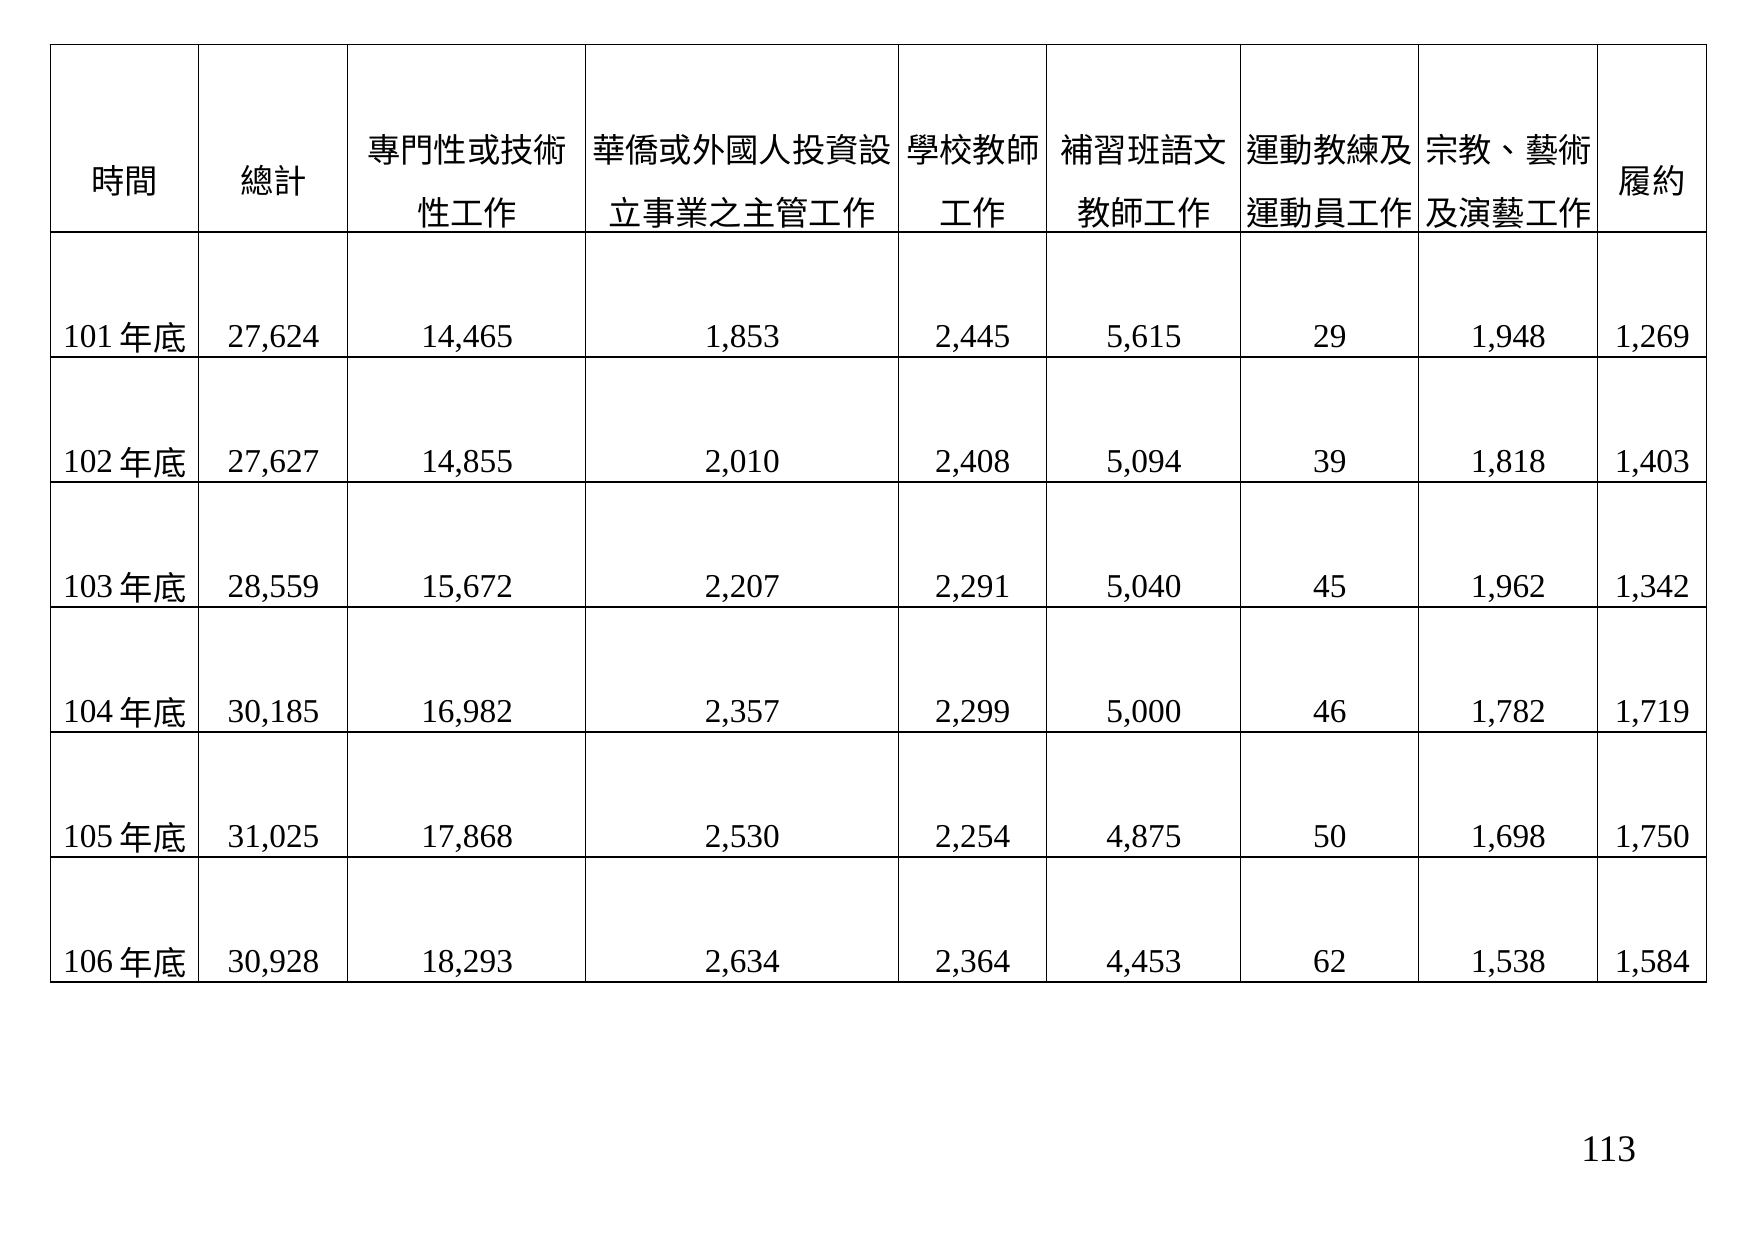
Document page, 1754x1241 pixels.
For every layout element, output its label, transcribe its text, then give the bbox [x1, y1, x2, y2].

table_cell 5,094 [1047, 358, 1240, 481]
table_cell 4,875 [1047, 733, 1240, 856]
table_cell 2,634 [586, 858, 898, 981]
table_cell 專門性或技術性工作 [348, 45, 585, 231]
table_cell 2,408 [899, 358, 1046, 481]
table_cell 39 [1241, 358, 1418, 481]
table_cell 14,465 [348, 233, 585, 356]
table_cell 1,403 [1598, 358, 1706, 481]
table_cell 1,719 [1598, 608, 1706, 731]
table_cell 華僑或外國人投資設立事業之主管工作 [586, 45, 898, 231]
table_cell 27,624 [199, 233, 347, 356]
table_cell 102年底 [51, 358, 198, 481]
table_cell 1,853 [586, 233, 898, 356]
table_cell 2,207 [586, 483, 898, 606]
table_cell 30,185 [199, 608, 347, 731]
table_cell 補習班語文教師工作 [1047, 45, 1240, 231]
table_cell 104年底 [51, 608, 198, 731]
table_cell 1,962 [1419, 483, 1597, 606]
table_cell 總計 [199, 45, 347, 231]
table_cell 46 [1241, 608, 1418, 731]
table_cell 1,584 [1598, 858, 1706, 981]
table_cell 履約 [1598, 45, 1706, 231]
table_cell 1,538 [1419, 858, 1597, 981]
table_cell 1,750 [1598, 733, 1706, 856]
table_cell 2,530 [586, 733, 898, 856]
table_cell 29 [1241, 233, 1418, 356]
table_cell 31,025 [199, 733, 347, 856]
table_cell 30,928 [199, 858, 347, 981]
table_cell 62 [1241, 858, 1418, 981]
table_cell 45 [1241, 483, 1418, 606]
table_cell 1,698 [1419, 733, 1597, 856]
table_cell 1,269 [1598, 233, 1706, 356]
table_cell 2,010 [586, 358, 898, 481]
table_cell 運動教練及運動員工作 [1241, 45, 1418, 231]
table_cell 2,291 [899, 483, 1046, 606]
table_cell 2,254 [899, 733, 1046, 856]
table_cell 4,453 [1047, 858, 1240, 981]
table_cell 105年底 [51, 733, 198, 856]
table_cell 106年底 [51, 858, 198, 981]
table_cell 16,982 [348, 608, 585, 731]
table_cell 2,445 [899, 233, 1046, 356]
table_cell 1,342 [1598, 483, 1706, 606]
table_cell 2,364 [899, 858, 1046, 981]
table_cell 5,000 [1047, 608, 1240, 731]
table_cell 時間 [51, 45, 198, 231]
table_cell 1,782 [1419, 608, 1597, 731]
table_cell 1,948 [1419, 233, 1597, 356]
table_cell 1,818 [1419, 358, 1597, 481]
table_cell 2,357 [586, 608, 898, 731]
table_cell 28,559 [199, 483, 347, 606]
table_cell 50 [1241, 733, 1418, 856]
table_cell 14,855 [348, 358, 585, 481]
table_cell 2,299 [899, 608, 1046, 731]
table_cell 學校教師工作 [899, 45, 1046, 231]
table_cell 103年底 [51, 483, 198, 606]
table_cell 宗教、藝術及演藝工作 [1419, 45, 1597, 231]
table_cell 101年底 [51, 233, 198, 356]
table_cell 18,293 [348, 858, 585, 981]
table_cell 5,615 [1047, 233, 1240, 356]
table_cell 17,868 [348, 733, 585, 856]
table_cell 15,672 [348, 483, 585, 606]
table_cell 5,040 [1047, 483, 1240, 606]
table_cell 27,627 [199, 358, 347, 481]
